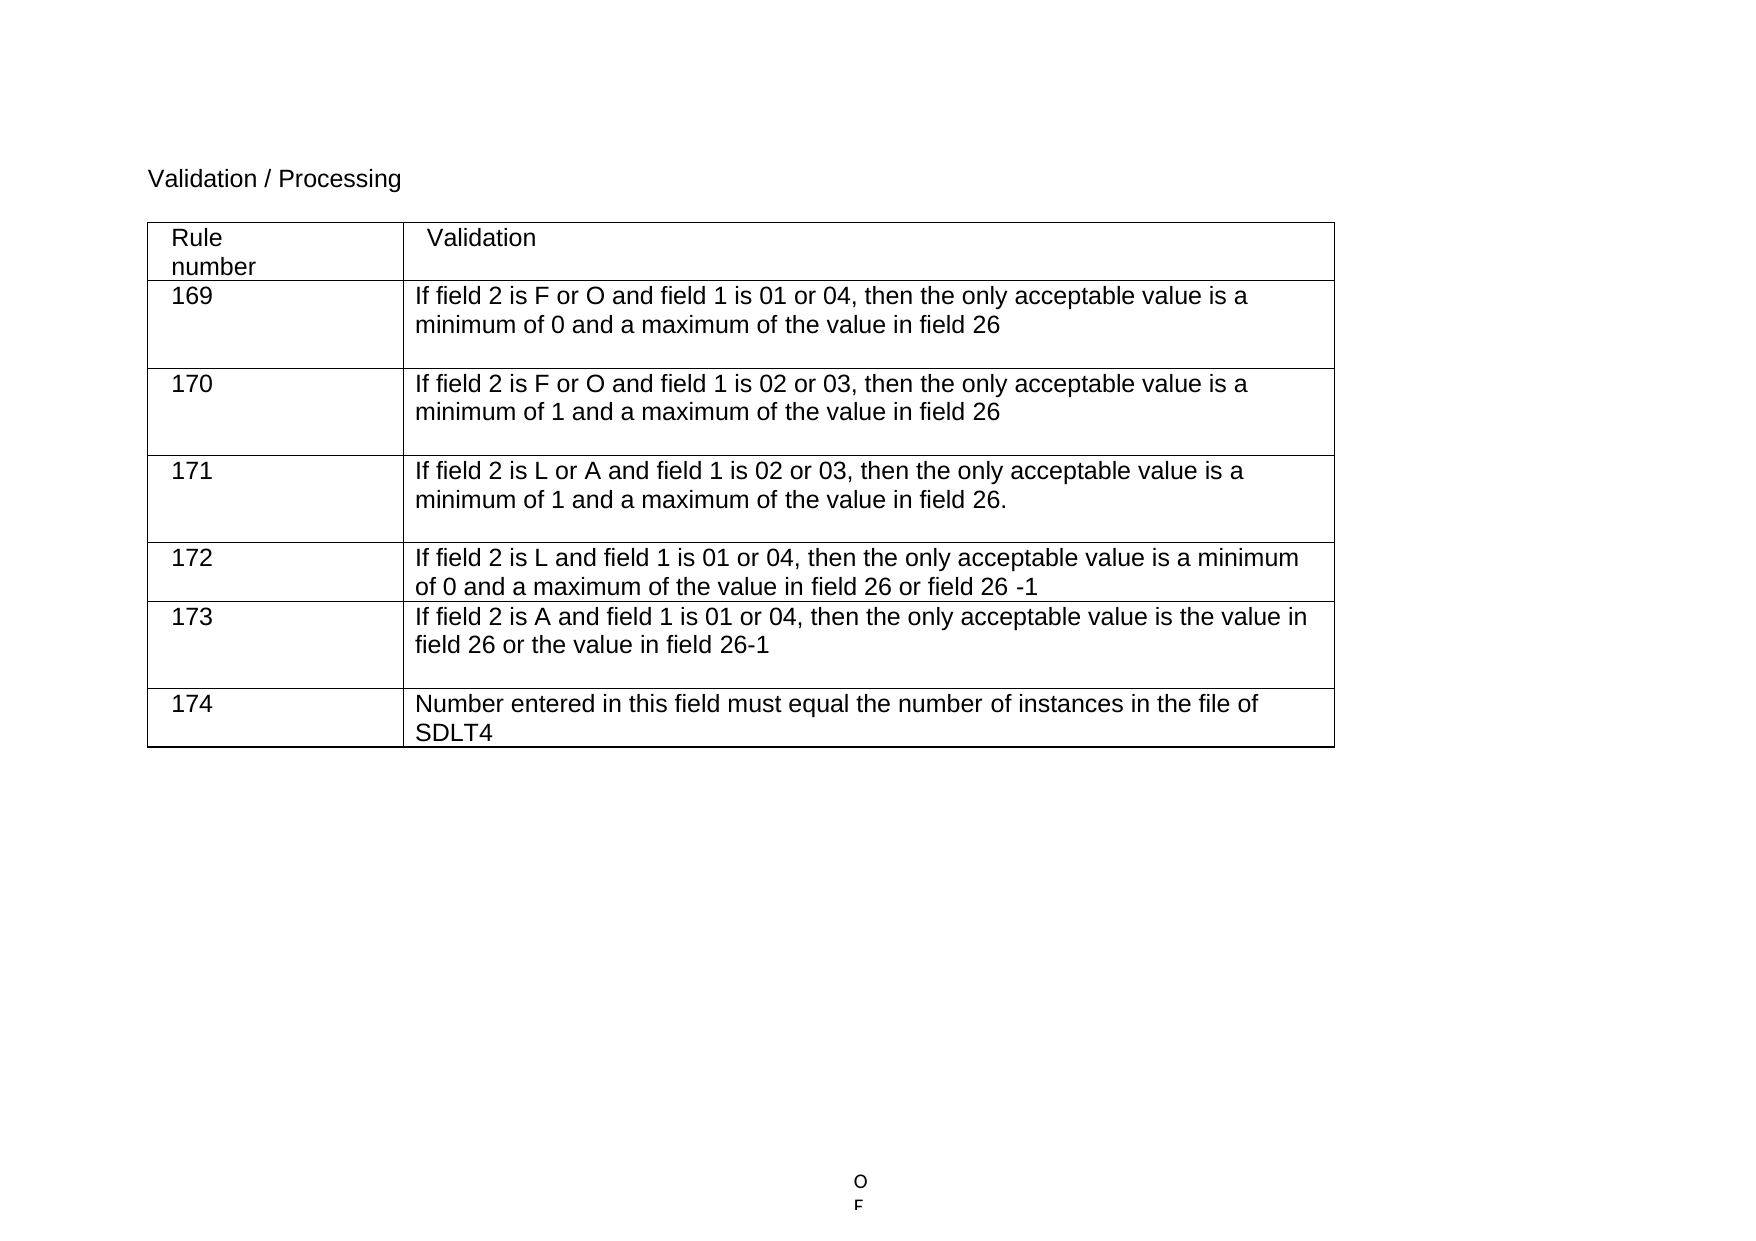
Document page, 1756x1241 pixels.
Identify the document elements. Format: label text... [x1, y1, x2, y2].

table_cell If field 2 is A and field 1 is 01 or 04, then the only acceptable value is the value in field 26 or the value in field 26-1 [404, 602, 1334, 688]
table_cell If field 2 is L and field 1 is 01 or 04, then the only acceptable value is a minimum of 0 and a maximum of the value in field 26 or field 26 -1 [404, 543, 1334, 601]
table_cell If field 2 is F or O and field 1 is 01 or 04, then the only acceptable value is a minimum of 0 and a maximum of the value in field 26 [404, 281, 1334, 367]
table_cell 169 [148, 281, 403, 367]
table_header Rule number [148, 223, 403, 280]
table_cell 171 [148, 456, 403, 542]
table_header Validation [404, 223, 1334, 280]
table_cell If field 2 is F or O and field 1 is 02 or 03, then the only acceptable value is a minimum of 1 and a maximum of the value in field 26 [404, 369, 1334, 455]
table_cell Number entered in this field must equal the number of instances in the file of SDLT4 [404, 689, 1334, 746]
table_cell 173 [148, 602, 403, 688]
table_cell 170 [148, 369, 403, 455]
table_cell 172 [148, 543, 403, 601]
table_cell If field 2 is L or A and field 1 is 02 or 03, then the only acceptable value is a minimum of 1 and a maximum of the value in field 26. [404, 456, 1334, 542]
text Validation / Processing [148, 164, 1515, 193]
table_cell 174 [148, 689, 403, 746]
